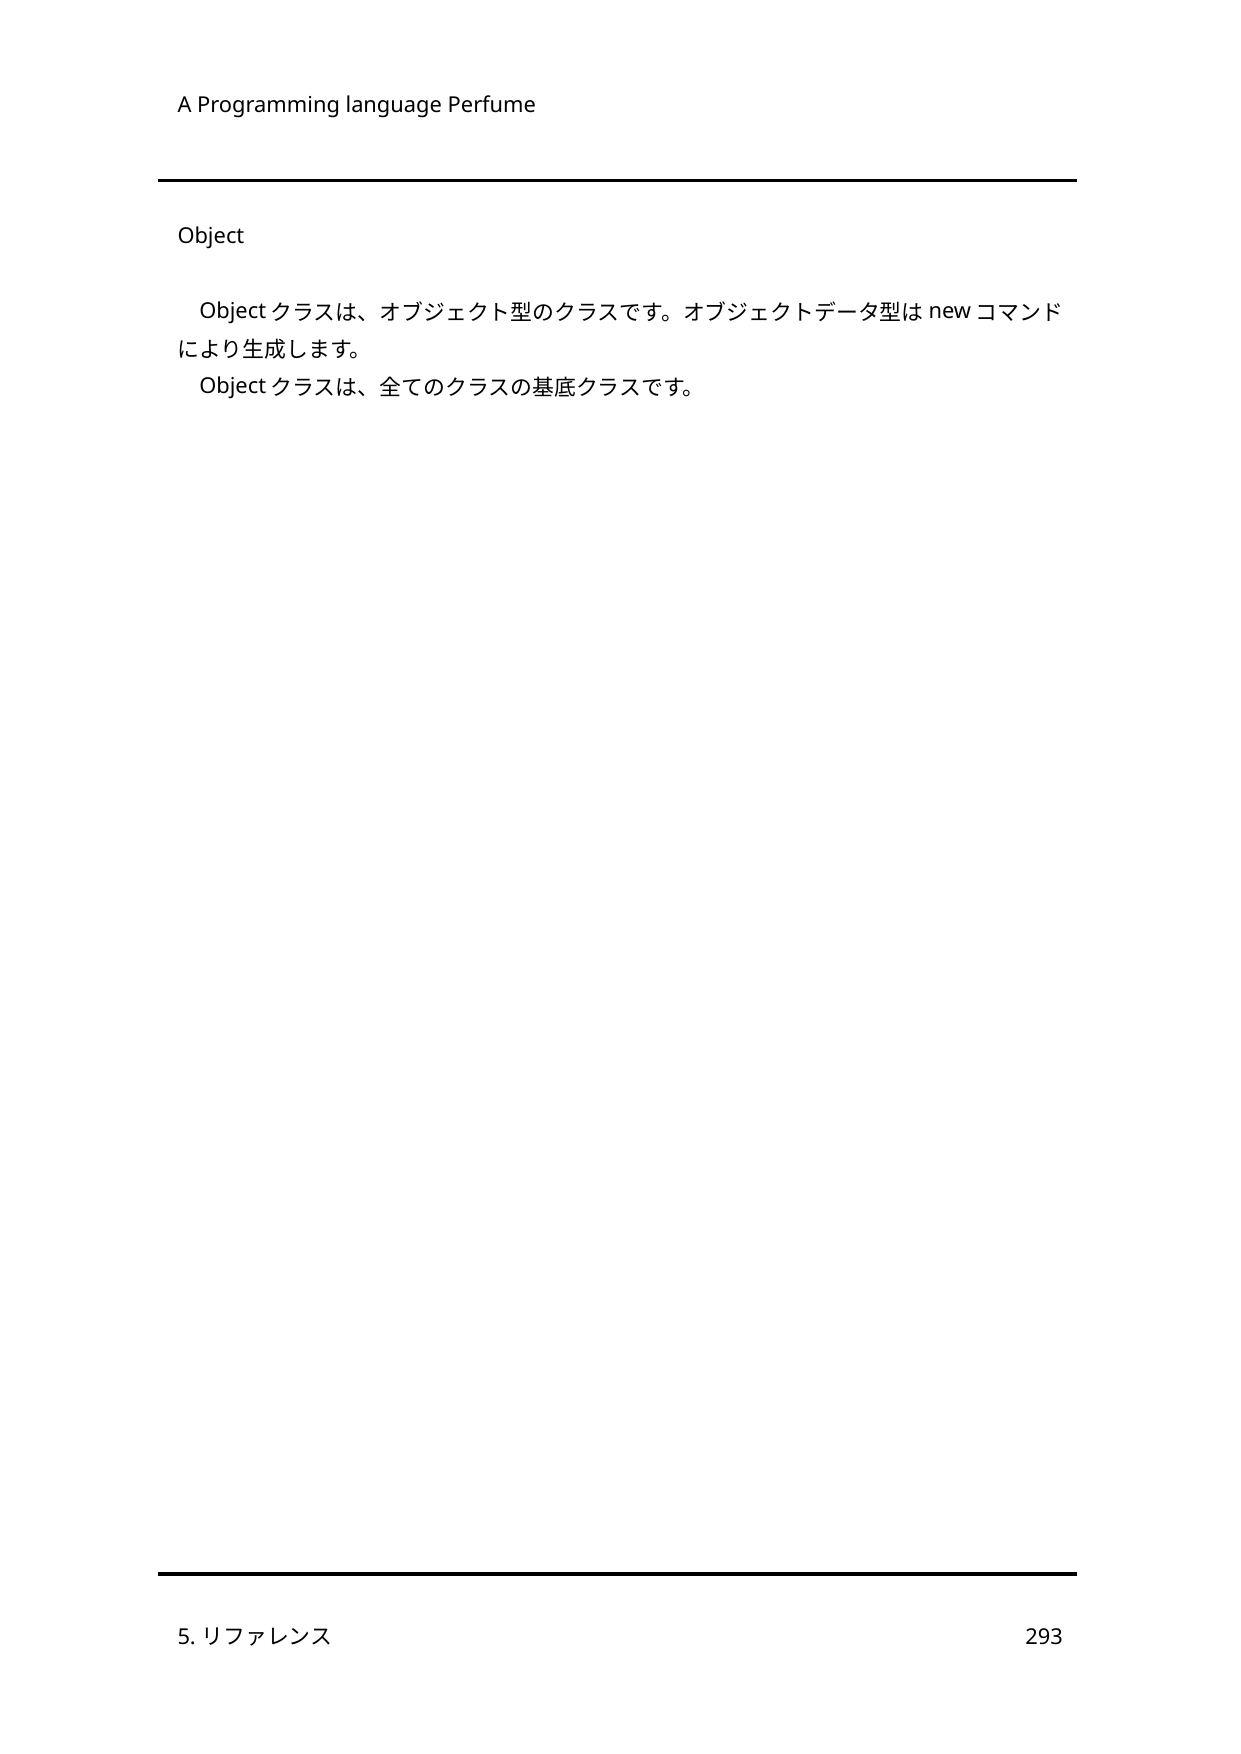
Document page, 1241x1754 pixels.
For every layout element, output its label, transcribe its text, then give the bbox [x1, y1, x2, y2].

subtitle Object [177, 217, 1063, 254]
text Objectクラスは、オブジェクト型のクラスです。オブジェクトデータ型はnewコマンドにより生成します。 [177, 292, 1063, 367]
text Objectクラスは、全てのクラスの基底クラスです。 [177, 367, 1063, 404]
